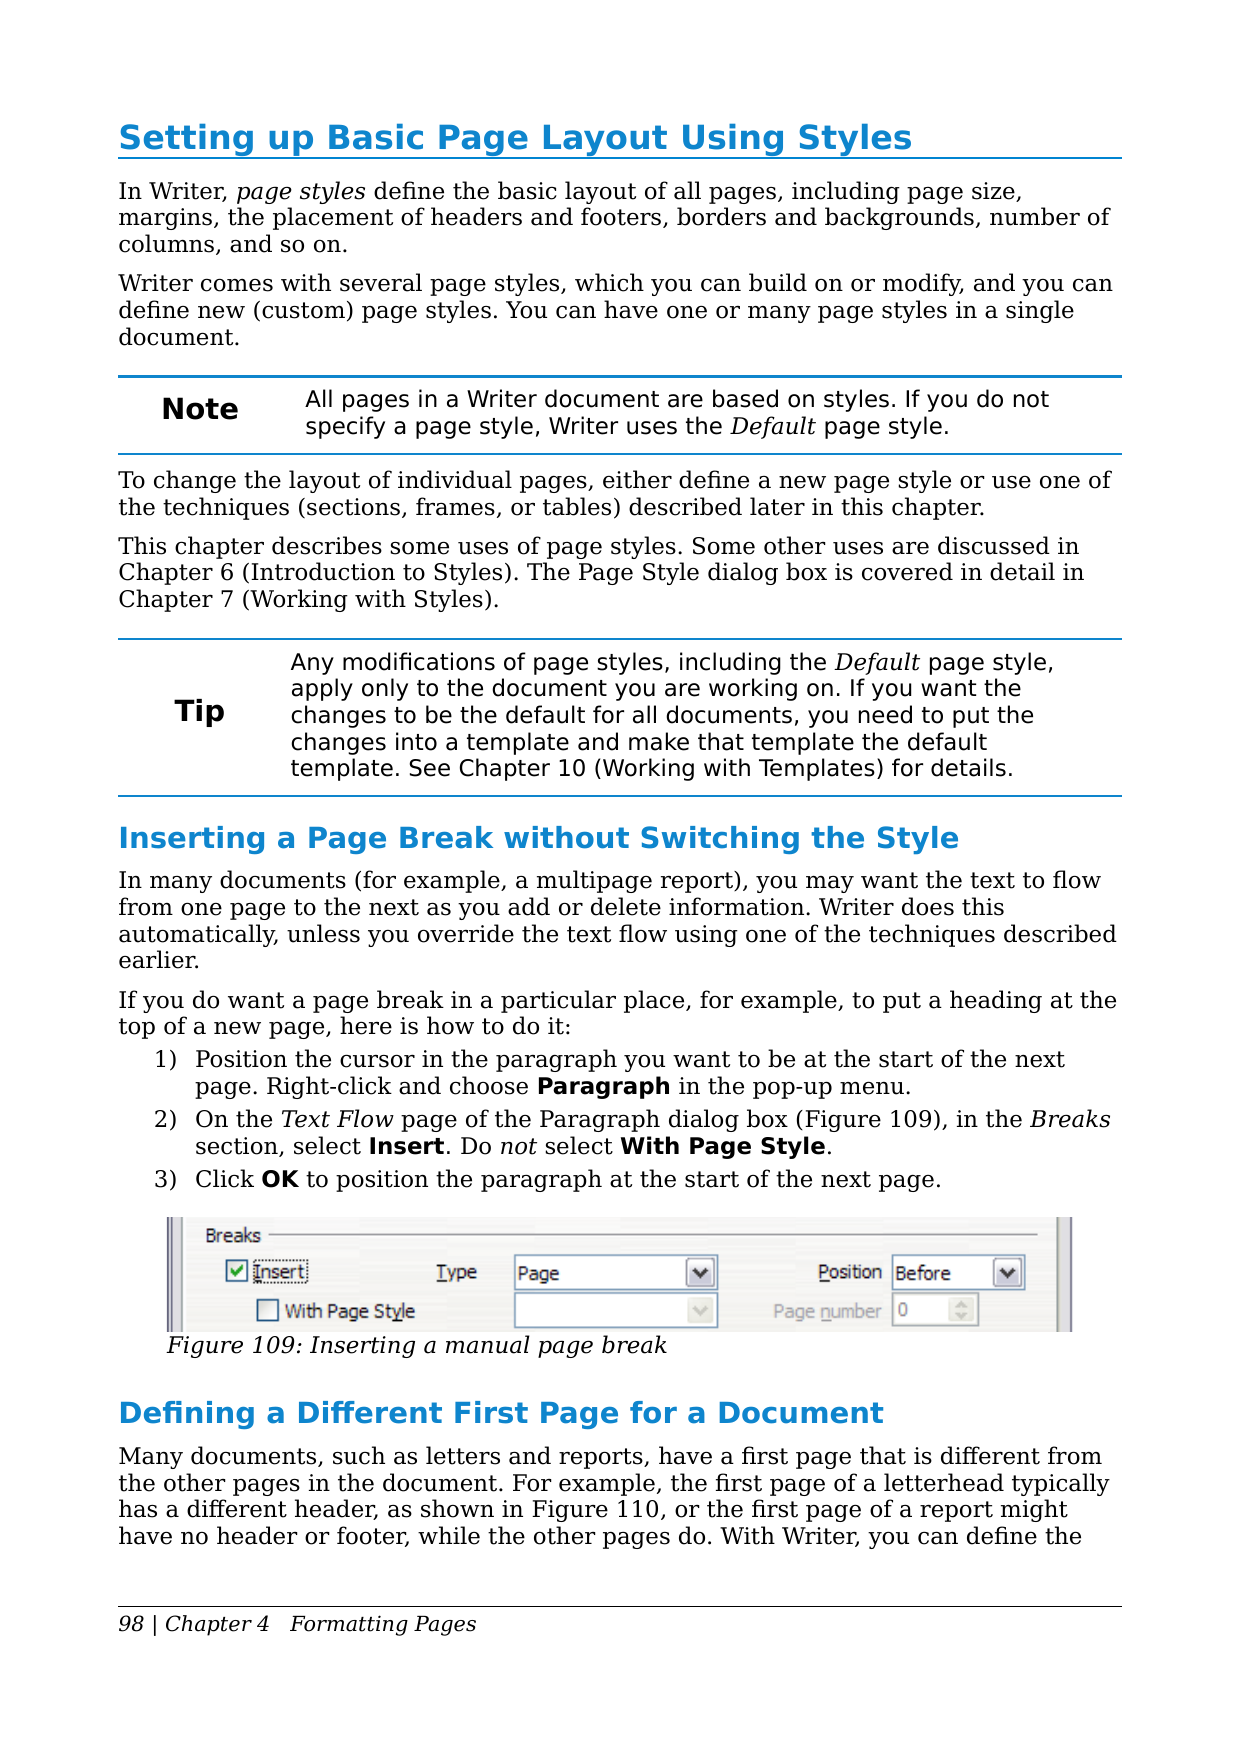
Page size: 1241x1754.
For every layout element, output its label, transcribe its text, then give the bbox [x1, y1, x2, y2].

text Many documents, such as letters and reports, have a first page that is different from the other pages in the document. For example, the first page of a letterhead typically has a different header, as shown in Figure 110, or the first page of a report might have no header or footer, while the other pages do. With Writer, you can define the [118, 1443, 1122, 1550]
table_header Note [118, 378, 281, 453]
text To change the layout of individual pages, either define a new page style or use one of the techniques (sections, frames, or tables) described later in this chapter. [118, 467, 1122, 520]
text Figure 109: Inserting a manual page break [167, 1332, 1073, 1359]
text In many documents (for example, a multipage report), you may want the text to flow from one page to the next as you add or delete information. Writer does this automatically, unless you override the text flow using one of the techniques described earlier. [118, 868, 1122, 974]
list If you do want a page break in a particular place, for example, to put a heading at the top of a new page, here is how to do it: [118, 987, 1122, 1040]
table_header All pages in a Writer document are based on styles. If you do not specify a page style, Writer uses the Default page style. [281, 378, 1122, 453]
table_header Tip [118, 640, 281, 795]
picture [166, 1217, 1074, 1332]
text In Writer, page styles define the basic layout of all pages, including page size, margins, the placement of headers and footers, borders and backgrounds, number of columns, and so on. [118, 178, 1122, 258]
subtitle Defining a Different First Page for a Document [118, 1397, 1122, 1431]
subtitle Setting up Basic Page Layout Using Styles [118, 118, 1122, 157]
list Position the cursor in the paragraph you want to be at the start of the next page. Right-click and choose Paragraph in the pop-up menu. [177, 1047, 1122, 1100]
subtitle Inserting a Page Break without Switching the Style [118, 821, 1122, 855]
text This chapter describes some uses of page styles. Some other uses are discussed in Chapter 6 (Introduction to Styles). The Page Style dialog box is covered in detail in Chapter 7 (Working with Styles). [118, 533, 1122, 613]
table_header Any modifications of page styles, including the Default page style, apply only to the document you are working on. If you want the changes to be the default for all documents, you need to put the changes into a template and make that template the default template. See Chapter 10 (Working with Templates) for details. [281, 640, 1122, 795]
list Click OK to position the paragraph at the start of the next page. [177, 1166, 1122, 1192]
text Writer comes with several page styles, which you can build on or modify, and you can define new (custom) page styles. You can have one or many page styles in a single document. [118, 270, 1122, 350]
list On the Text Flow page of the Paragraph dialog box (Figure 109), in the Breaks section, select Insert. Do not select With Page Style. [177, 1106, 1122, 1159]
